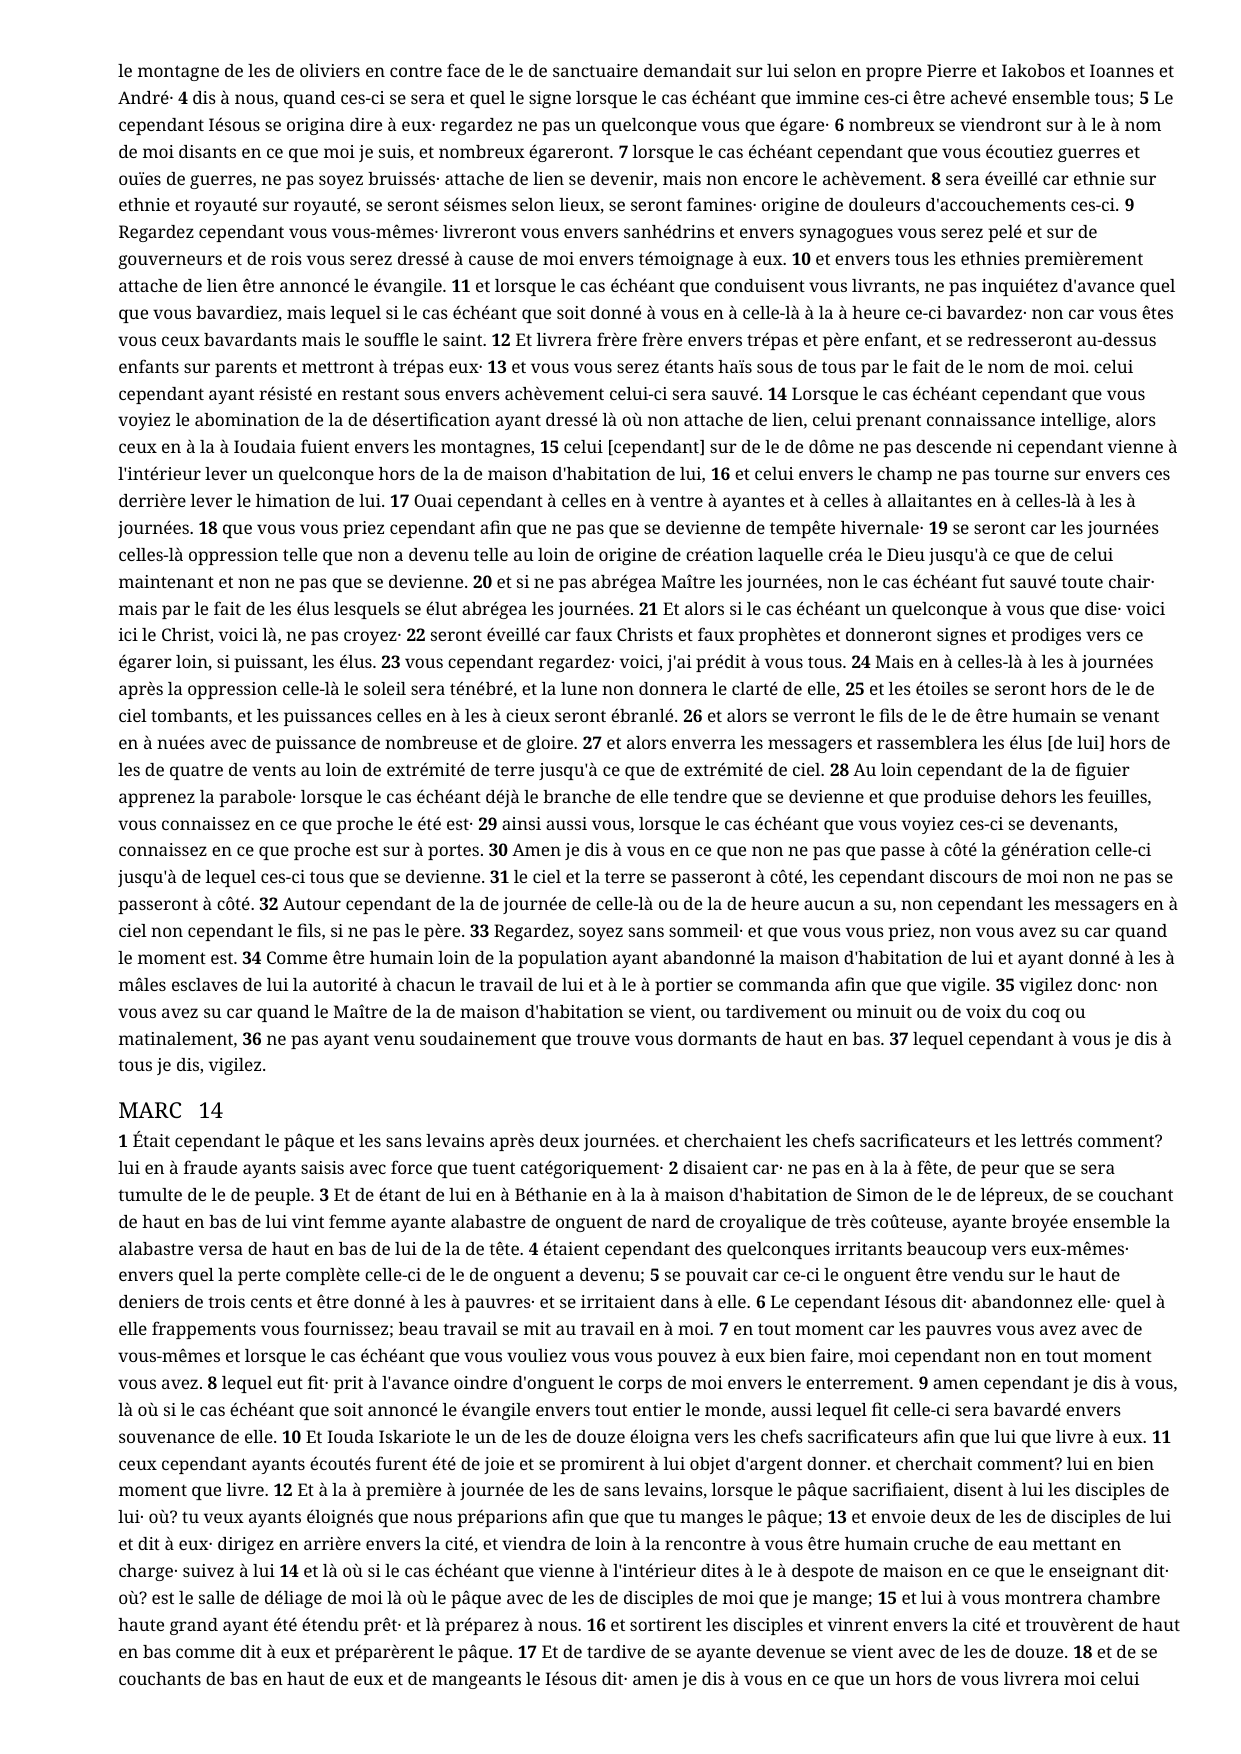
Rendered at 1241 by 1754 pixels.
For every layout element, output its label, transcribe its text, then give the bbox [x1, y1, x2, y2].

text 1 Était cependant le pâque et les sans levains après deux journées. et cherchaient les chefs sacrificateurs et les lettrés comment? lui en à fraude ayants saisis avec force que tuent catégoriquement· 2 disaient car· ne pas en à la à fête, de peur que se sera tumulte de le de peuple. 3 Et de étant de lui en à Béthanie en à la à maison d'habitation de Simon de le de lépreux, de se couchant de haut en bas de lui vint femme ayante alabastre de onguent de nard de croyalique de très coûteuse, ayante broyée ensemble la alabastre versa de haut en bas de lui de la de tête. 4 étaient cependant des quelconques irritants beaucoup vers eux-mêmes· envers quel la perte complète celle-ci de le de onguent a devenu; 5 se pouvait car ce-ci le onguent être vendu sur le haut de deniers de trois cents et être donné à les à pauvres· et se irritaient dans à elle. 6 Le cependant Iésous dit· abandonnez elle· quel à elle frappements vous fournissez; beau travail se mit au travail en à moi. 7 en tout moment car les pauvres vous avez avec de vous-mêmes et lorsque le cas échéant que vous vouliez vous vous pouvez à eux bien faire, moi cependant non en tout moment vous avez. 8 lequel eut fit· prit à l'avance oindre d'onguent le corps de moi envers le enterrement. 9 amen cependant je dis à vous, là où si le cas échéant que soit annoncé le évangile envers tout entier le monde, aussi lequel fit celle-ci sera bavardé envers souvenance de elle. 10 Et Iouda Iskariote le un de les de douze éloigna vers les chefs sacrificateurs afin que lui que livre à eux. 11 ceux cependant ayants écoutés furent été de joie et se promirent à lui objet d'argent donner. et cherchait comment? lui en bien moment que livre. 12 Et à la à première à journée de les de sans levains, lorsque le pâque sacrifiaient, disent à lui les disciples de lui· où? tu veux ayants éloignés que nous préparions afin que que tu manges le pâque; 13 et envoie deux de les de disciples de lui et dit à eux· dirigez en arrière envers la cité, et viendra de loin à la rencontre à vous être humain cruche de eau mettant en charge· suivez à lui 14 et là où si le cas échéant que vienne à l'intérieur dites à le à despote de maison en ce que le enseignant dit· où? est le salle de déliage de moi là où le pâque avec de les de disciples de moi que je mange; 15 et lui à vous montrera chambre haute grand ayant été étendu prêt· et là préparez à nous. 16 et sortirent les disciples et vinrent envers la cité et trouvèrent de haut en bas comme dit à eux et préparèrent le pâque. 17 Et de tardive de se ayante devenue se vient avec de les de douze. 18 et de se couchants de bas en haut de eux et de mangeants le Iésous dit· amen je dis à vous en ce que un hors de vous livrera moi celui [118, 1129, 1181, 1690]
text MARC 14 [118, 1095, 1181, 1125]
text le montagne de les de oliviers en contre face de le de sanctuaire demandait sur lui selon en propre Pierre et Iakobos et Ioannes et André· 4 dis à nous, quand ces-ci se sera et quel le signe lorsque le cas échéant que immine ces-ci être achevé ensemble tous; 5 Le cependant Iésous se origina dire à eux· regardez ne pas un quelconque vous que égare· 6 nombreux se viendront sur à le à nom de moi disants en ce que moi je suis, et nombreux égareront. 7 lorsque le cas échéant cependant que vous écoutiez guerres et ouïes de guerres, ne pas soyez bruissés· attache de lien se devenir, mais non encore le achèvement. 8 sera éveillé car ethnie sur ethnie et royauté sur royauté, se seront séismes selon lieux, se seront famines· origine de douleurs d'accouchements ces-ci. 9 Regardez cependant vous vous-mêmes· livreront vous envers sanhédrins et envers synagogues vous serez pelé et sur de gouverneurs et de rois vous serez dressé à cause de moi envers témoignage à eux. 10 et envers tous les ethnies premièrement attache de lien être annoncé le évangile. 11 et lorsque le cas échéant que conduisent vous livrants, ne pas inquiétez d'avance quel que vous bavardiez, mais lequel si le cas échéant que soit donné à vous en à celle-là à la à heure ce-ci bavardez· non car vous êtes vous ceux bavardants mais le souffle le saint. 12 Et livrera frère frère envers trépas et père enfant, et se redresseront au-dessus enfants sur parents et mettront à trépas eux· 13 et vous vous serez étants haïs sous de tous par le fait de le nom de moi. celui cependant ayant résisté en restant sous envers achèvement celui-ci sera sauvé. 14 Lorsque le cas échéant cependant que vous voyiez le abomination de la de désertification ayant dressé là où non attache de lien, celui prenant connaissance intellige, alors ceux en à la à Ioudaia fuient envers les montagnes, 15 celui [cependant] sur de le de dôme ne pas descende ni cependant vienne à l'intérieur lever un quelconque hors de la de maison d'habitation de lui, 16 et celui envers le champ ne pas tourne sur envers ces derrière lever le himation de lui. 17 Ouai cependant à celles en à ventre à ayantes et à celles à allaitantes en à celles-là à les à journées. 18 que vous vous priez cependant afin que ne pas que se devienne de tempête hivernale· 19 se seront car les journées celles-là oppression telle que non a devenu telle au loin de origine de création laquelle créa le Dieu jusqu'à ce que de celui maintenant et non ne pas que se devienne. 20 et si ne pas abrégea Maître les journées, non le cas échéant fut sauvé toute chair· mais par le fait de les élus lesquels se élut abrégea les journées. 21 Et alors si le cas échéant un quelconque à vous que dise· voici ici le Christ, voici là, ne pas croyez· 22 seront éveillé car faux Christs et faux prophètes et donneront signes et prodiges vers ce égarer loin, si puissant, les élus. 23 vous cependant regardez· voici, j'ai prédit à vous tous. 24 Mais en à celles-là à les à journées après la oppression celle-là le soleil sera ténébré, et la lune non donnera le clarté de elle, 25 et les étoiles se seront hors de le de ciel tombants, et les puissances celles en à les à cieux seront ébranlé. 26 et alors se verront le fils de le de être humain se venant en à nuées avec de puissance de nombreuse et de gloire. 27 et alors enverra les messagers et rassemblera les élus [de lui] hors de les de quatre de vents au loin de extrémité de terre jusqu'à ce que de extrémité de ciel. 28 Au loin cependant de la de figuier apprenez la parabole· lorsque le cas échéant déjà le branche de elle tendre que se devienne et que produise dehors les feuilles, vous connaissez en ce que proche le été est· 29 ainsi aussi vous, lorsque le cas échéant que vous voyiez ces-ci se devenants, connaissez en ce que proche est sur à portes. 30 Amen je dis à vous en ce que non ne pas que passe à côté la génération celle-ci jusqu'à de lequel ces-ci tous que se devienne. 31 le ciel et la terre se passeront à côté, les cependant discours de moi non ne pas se passeront à côté. 32 Autour cependant de la de journée de celle-là ou de la de heure aucun a su, non cependant les messagers en à ciel non cependant le fils, si ne pas le père. 33 Regardez, soyez sans sommeil· et que vous vous priez, non vous avez su car quand le moment est. 34 Comme être humain loin de la population ayant abandonné la maison d'habitation de lui et ayant donné à les à mâles esclaves de lui la autorité à chacun le travail de lui et à le à portier se commanda afin que que vigile. 35 vigilez donc· non vous avez su car quand le Maître de la de maison d'habitation se vient, ou tardivement ou minuit ou de voix du coq ou matinalement, 36 ne pas ayant venu soudainement que trouve vous dormants de haut en bas. 37 lequel cependant à vous je dis à tous je dis, vigilez. [118, 59, 1181, 1077]
